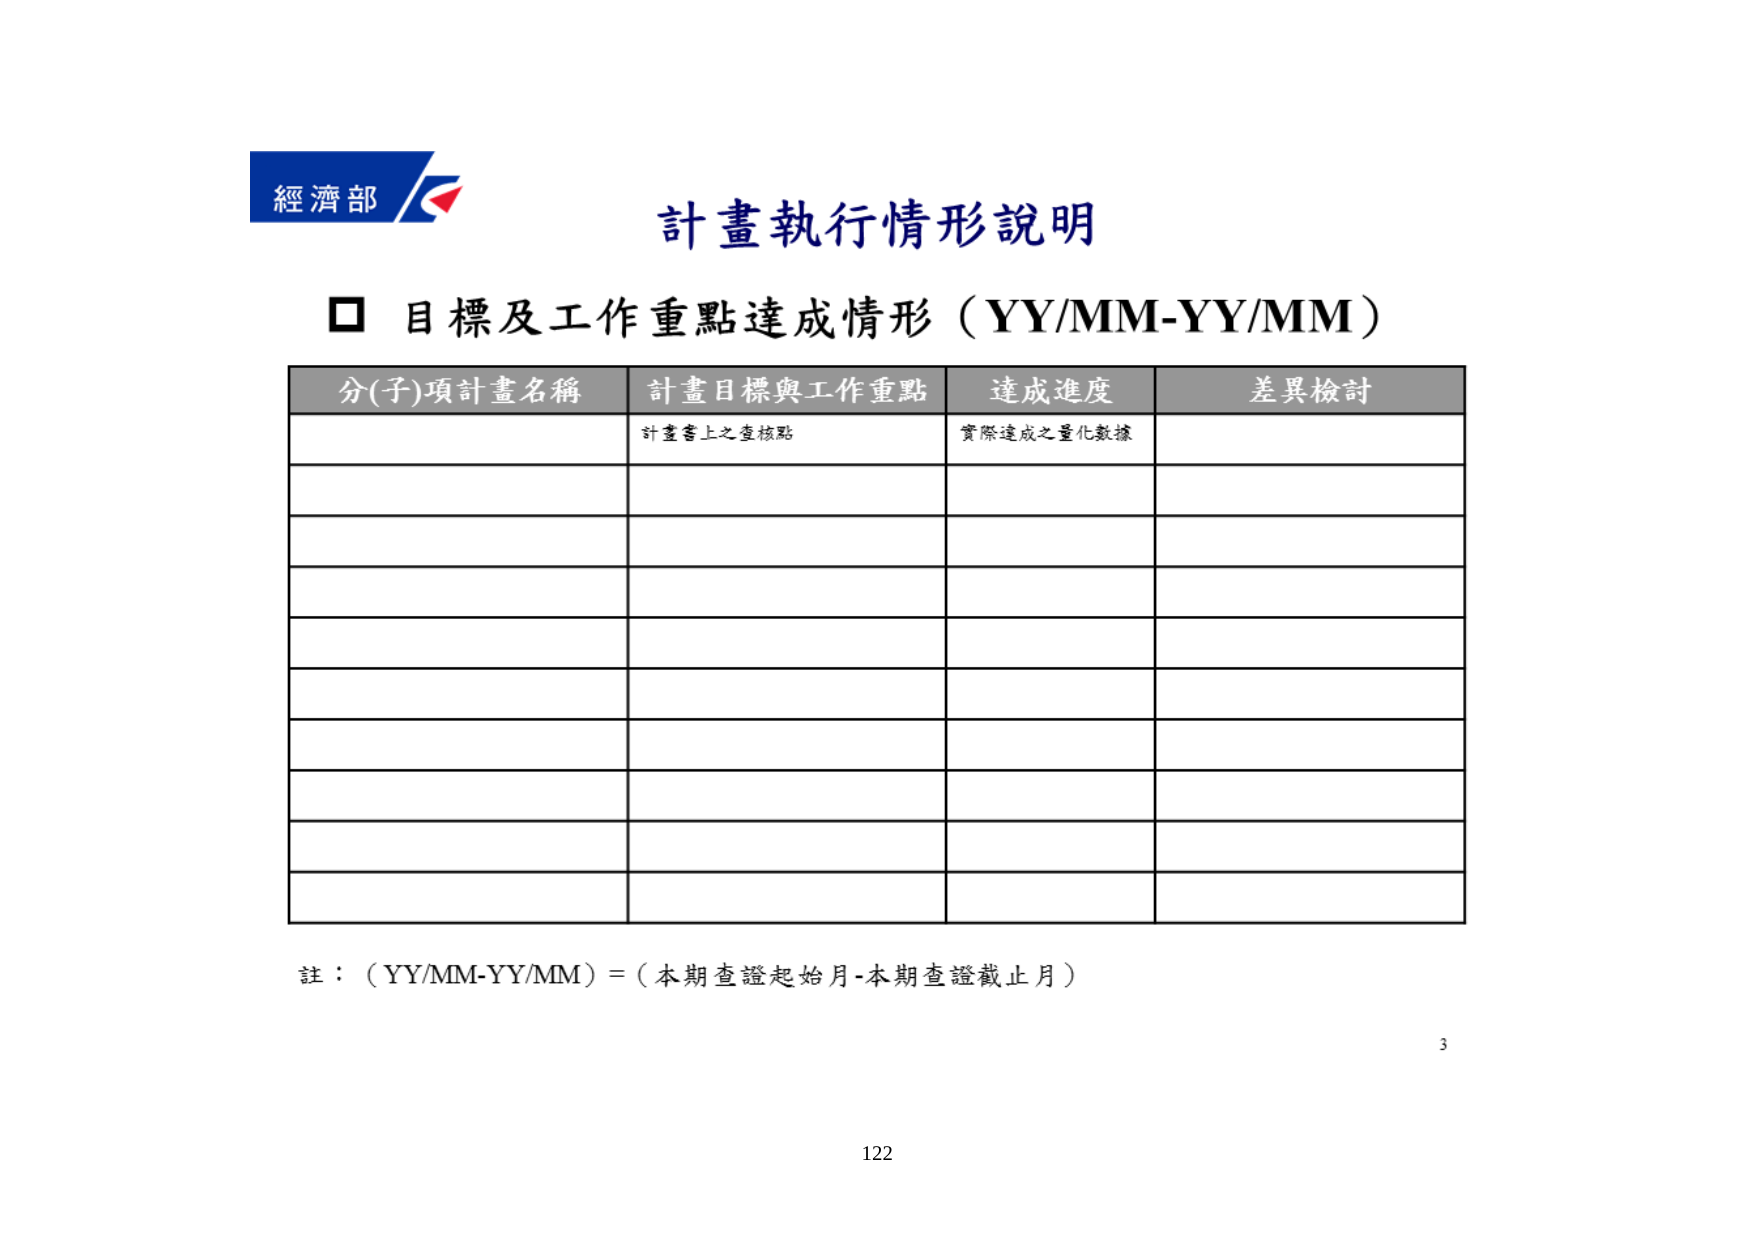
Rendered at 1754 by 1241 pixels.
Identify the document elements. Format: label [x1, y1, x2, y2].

picture [250, 151, 1504, 1092]
